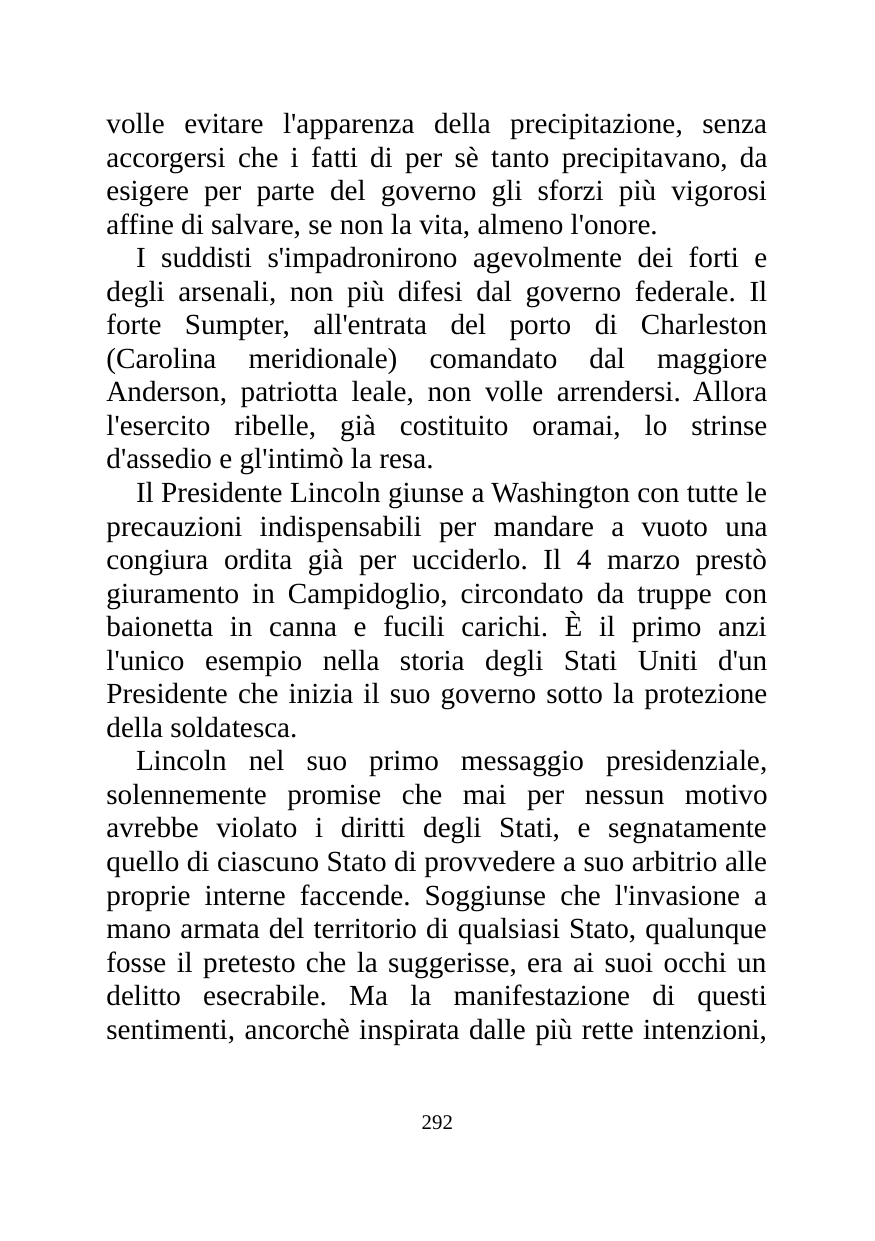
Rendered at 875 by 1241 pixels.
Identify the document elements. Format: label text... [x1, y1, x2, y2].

text Lincoln nel suo primo messaggio presidenziale, solennemente promise che mai per nessun motivo avrebbe violato i diritti degli Stati, e segnatamente quello di ciascuno Stato di provvedere a suo arbitrio alle proprie interne faccende. Soggiunse che l'invasione a mano armata del territorio di qualsiasi Stato, qualunque fosse il pretesto che la suggerisse, era ai suoi occhi un delitto esecrabile. Ma la manifestazione di questi sentimenti, ancorchè inspirata dalle più rette intenzioni, [106, 743, 768, 1045]
text volle evitare l'apparenza della precipitazione, senza accorgersi che i fatti di per sè tanto precipitavano, da esigere per parte del governo gli sforzi più vigorosi affine di salvare, se non la vita, almeno l'onore. [106, 106, 768, 240]
text Il Presidente Lincoln giunse a Washington con tutte le precauzioni indispensabili per mandare a vuoto una congiura ordita già per ucciderlo. Il 4 marzo prestò giuramento in Campidoglio, circondato da truppe con baionetta in canna e fucili carichi. È il primo anzi l'unico esempio nella storia degli Stati Uniti d'un Presidente che inizia il suo governo sotto la protezione della soldatesca. [106, 475, 768, 743]
text I suddisti s'impadronirono agevolmente dei forti e degli arsenali, non più difesi dal governo federale. Il forte Sumpter, all'entrata del porto di Charleston (Carolina meridionale) comandato dal maggiore Anderson, patriotta leale, non volle arrendersi. Allora l'esercito ribelle, già costituito oramai, lo strinse d'assedio e gl'intimò la resa. [106, 240, 768, 475]
